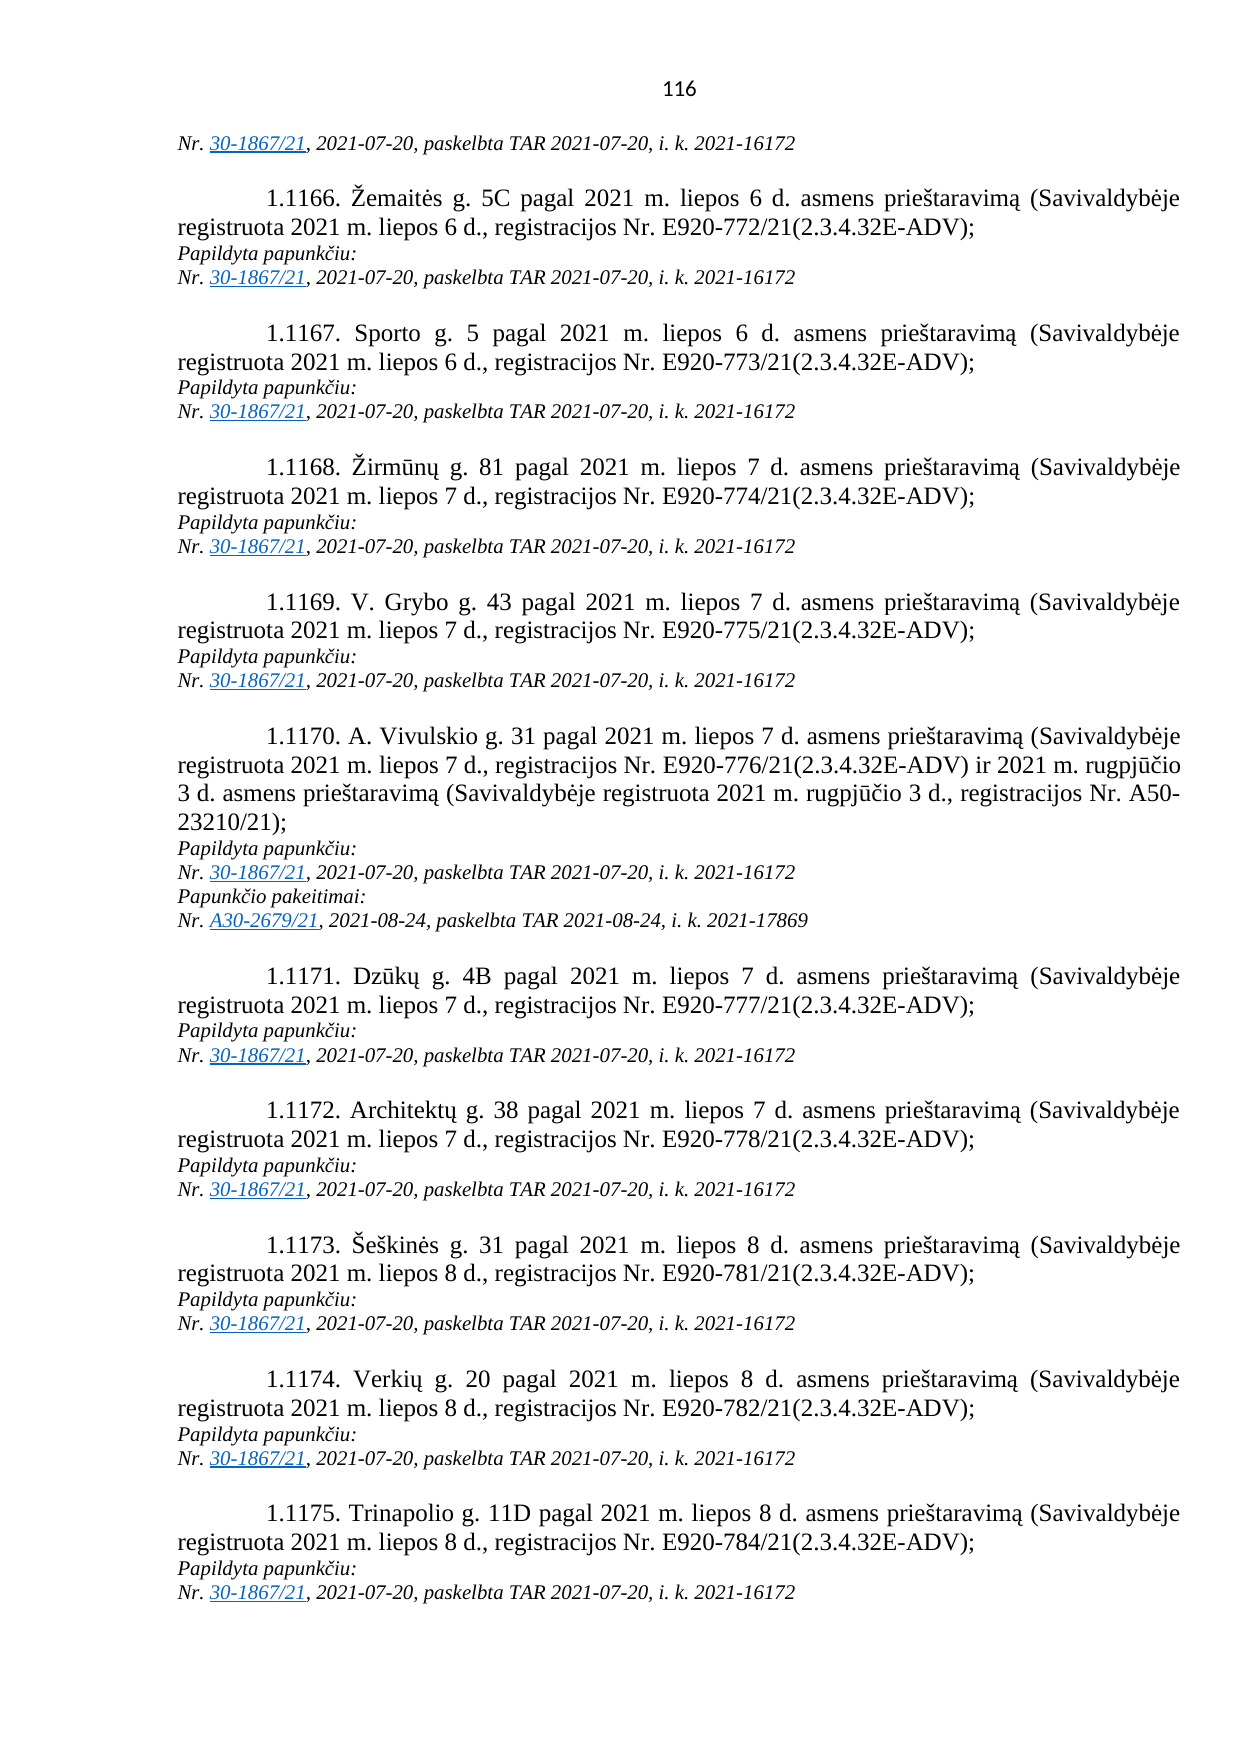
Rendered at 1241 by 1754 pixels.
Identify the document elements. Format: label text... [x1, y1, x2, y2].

text Nr. 30-1867/21, 2021-07-20, paskelbta TAR 2021-07-20, i. k. 2021-16172 [177, 1042, 1181, 1067]
text 1.1171. Dzūkų g. 4B pagal 2021 m. liepos 7 d. asmens prieštaravimą (Savivaldybėje registruota 2021 m. liepos 7 d., registracijos Nr. E920-777/21(2.3.4.32E-ADV); [177, 961, 1181, 1018]
text Nr. 30-1867/21, 2021-07-20, paskelbta TAR 2021-07-20, i. k. 2021-16172 [177, 265, 1181, 289]
text 1.1170. A. Vivulskio g. 31 pagal 2021 m. liepos 7 d. asmens prieštaravimą (Savivaldybėje registruota 2021 m. liepos 7 d., registracijos Nr. E920-776/21(2.3.4.32E-ADV) ir 2021 m. rugpjūčio 3 d. asmens prieštaravimą (Savivaldybėje registruota 2021 m. rugpjūčio 3 d., registracijos Nr. A50-23210/21); [177, 721, 1181, 836]
text Papildyta papunkčiu: [177, 836, 1181, 860]
text 1.1174. Verkių g. 20 pagal 2021 m. liepos 8 d. asmens prieštaravimą (Savivaldybėje registruota 2021 m. liepos 8 d., registracijos Nr. E920-782/21(2.3.4.32E-ADV); [177, 1364, 1181, 1422]
text Nr. 30-1867/21, 2021-07-20, paskelbta TAR 2021-07-20, i. k. 2021-16172 [177, 860, 1181, 884]
text Papildyta papunkčiu: [177, 1153, 1181, 1177]
text Nr. 30-1867/21, 2021-07-20, paskelbta TAR 2021-07-20, i. k. 2021-16172 [177, 399, 1181, 423]
text 1.1173. Šeškinės g. 31 pagal 2021 m. liepos 8 d. asmens prieštaravimą (Savivaldybėje registruota 2021 m. liepos 8 d., registracijos Nr. E920-781/21(2.3.4.32E-ADV); [177, 1230, 1181, 1287]
text Nr. 30-1867/21, 2021-07-20, paskelbta TAR 2021-07-20, i. k. 2021-16172 [177, 1446, 1181, 1470]
text 1.1168. Žirmūnų g. 81 pagal 2021 m. liepos 7 d. asmens prieštaravimą (Savivaldybėje registruota 2021 m. liepos 7 d., registracijos Nr. E920-774/21(2.3.4.32E-ADV); [177, 452, 1181, 510]
text 1.1169. V. Grybo g. 43 pagal 2021 m. liepos 7 d. asmens prieštaravimą (Savivaldybėje registruota 2021 m. liepos 7 d., registracijos Nr. E920-775/21(2.3.4.32E-ADV); [177, 587, 1181, 644]
text Papildyta papunkčiu: [177, 644, 1181, 668]
text Papildyta papunkčiu: [177, 375, 1181, 399]
text Nr. 30-1867/21, 2021-07-20, paskelbta TAR 2021-07-20, i. k. 2021-16172 [177, 1311, 1181, 1335]
text Papunkčio pakeitimai: [177, 884, 1181, 908]
text 1.1172. Architektų g. 38 pagal 2021 m. liepos 7 d. asmens prieštaravimą (Savivaldybėje registruota 2021 m. liepos 7 d., registracijos Nr. E920-778/21(2.3.4.32E-ADV); [177, 1095, 1181, 1153]
text Papildyta papunkčiu: [177, 1287, 1181, 1311]
text Nr. 30-1867/21, 2021-07-20, paskelbta TAR 2021-07-20, i. k. 2021-16172 [177, 1580, 1181, 1604]
text 1.1166. Žemaitės g. 5C pagal 2021 m. liepos 6 d. asmens prieštaravimą (Savivaldybėje registruota 2021 m. liepos 6 d., registracijos Nr. E920-772/21(2.3.4.32E-ADV); [177, 183, 1181, 241]
text Nr. A30-2679/21, 2021-08-24, paskelbta TAR 2021-08-24, i. k. 2021-17869 [177, 908, 1181, 932]
text Papildyta papunkčiu: [177, 510, 1181, 534]
text Papildyta papunkčiu: [177, 1556, 1181, 1580]
text Papildyta papunkčiu: [177, 241, 1181, 265]
text Nr. 30-1867/21, 2021-07-20, paskelbta TAR 2021-07-20, i. k. 2021-16172 [177, 1177, 1181, 1201]
text 1.1167. Sporto g. 5 pagal 2021 m. liepos 6 d. asmens prieštaravimą (Savivaldybėje registruota 2021 m. liepos 6 d., registracijos Nr. E920-773/21(2.3.4.32E-ADV); [177, 318, 1181, 375]
text Nr. 30-1867/21, 2021-07-20, paskelbta TAR 2021-07-20, i. k. 2021-16172 [177, 534, 1181, 558]
text Papildyta papunkčiu: [177, 1422, 1181, 1446]
text Nr. 30-1867/21, 2021-07-20, paskelbta TAR 2021-07-20, i. k. 2021-16172 [177, 668, 1181, 692]
text Nr. 30-1867/21, 2021-07-20, paskelbta TAR 2021-07-20, i. k. 2021-16172 [177, 131, 1181, 155]
text Papildyta papunkčiu: [177, 1018, 1181, 1042]
text 1.1175. Trinapolio g. 11D pagal 2021 m. liepos 8 d. asmens prieštaravimą (Savivaldybėje registruota 2021 m. liepos 8 d., registracijos Nr. E920-784/21(2.3.4.32E-ADV); [177, 1498, 1181, 1556]
